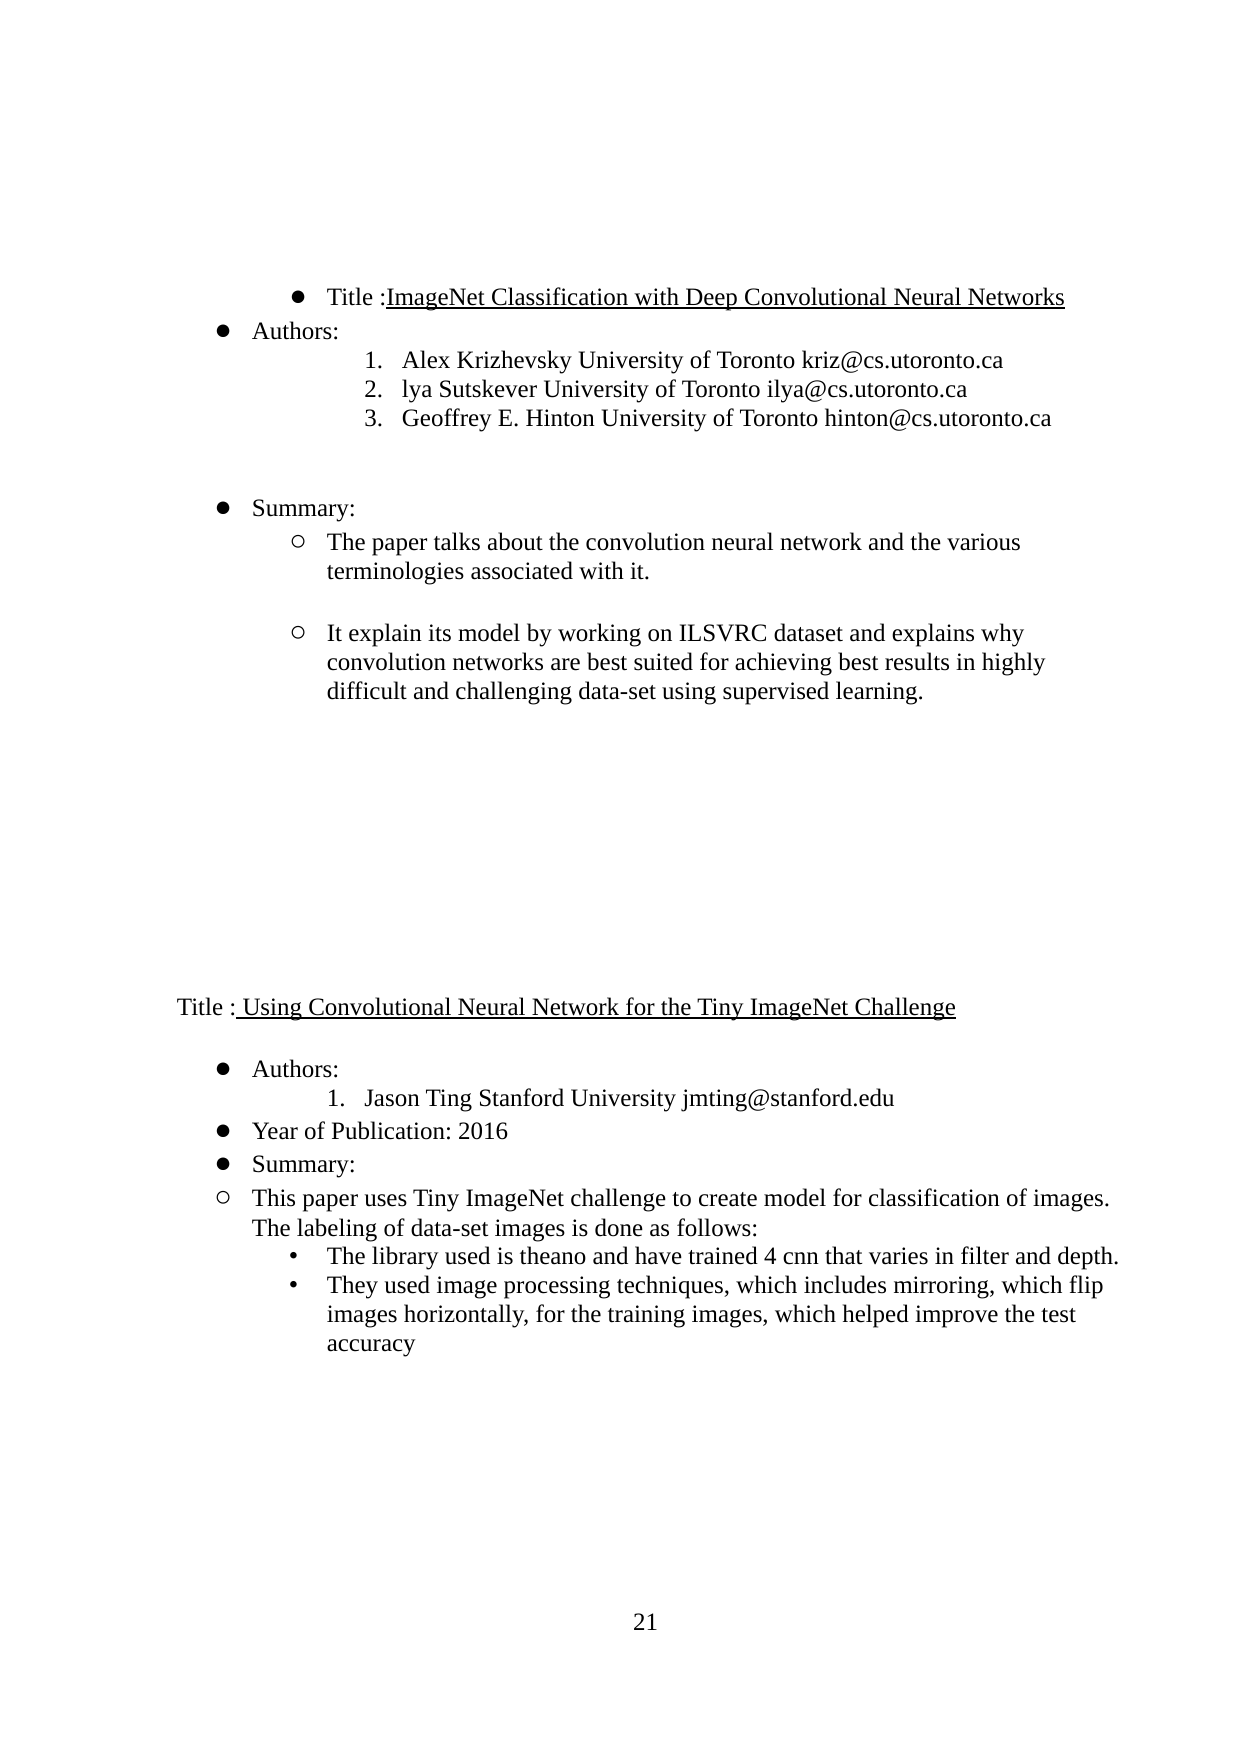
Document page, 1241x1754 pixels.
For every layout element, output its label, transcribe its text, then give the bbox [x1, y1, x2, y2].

list Authors: [214, 312, 1122, 345]
list Authors: [214, 1050, 1122, 1083]
list Summary: [214, 489, 1122, 523]
list Summary: [214, 1146, 1122, 1179]
list It explain its model by working on ILSVRC dataset and explains why convolution networks are best suited for achieving best results in highly difficult and challenging data-set using supervised learning. [289, 614, 1122, 705]
list This paper uses Tiny ImageNet challenge to create model for classification of images. The labeling of data-set images is done as follows: [214, 1179, 1122, 1241]
list The paper talks about the convolution neural network and the various terminologies associated with it. [289, 523, 1122, 585]
list lya Sutskever University of Toronto ilya@cs.utoronto.ca [364, 374, 1122, 403]
list Geoffrey E. Hinton University of Toronto hinton@cs.utoronto.ca [364, 403, 1122, 432]
text Title : Using Convolutional Neural Network for the Tiny ImageNet Challenge [177, 992, 1122, 1021]
list Alex Krizhevsky University of Toronto kriz@cs.utoronto.ca [364, 345, 1122, 374]
list The library used is theano and have trained 4 cnn that varies in filter and depth. [289, 1241, 1122, 1270]
list Title :ImageNet Classification with Deep Convolutional Neural Networks [252, 278, 1122, 312]
list Year of Publication: 2016 [214, 1112, 1122, 1146]
list They used image processing techniques, which includes mirroring, which flip images horizontally, for the training images, which helped improve the test accuracy [289, 1270, 1122, 1356]
list Jason Ting Stanford University jmting@stanford.edu [327, 1083, 1122, 1112]
